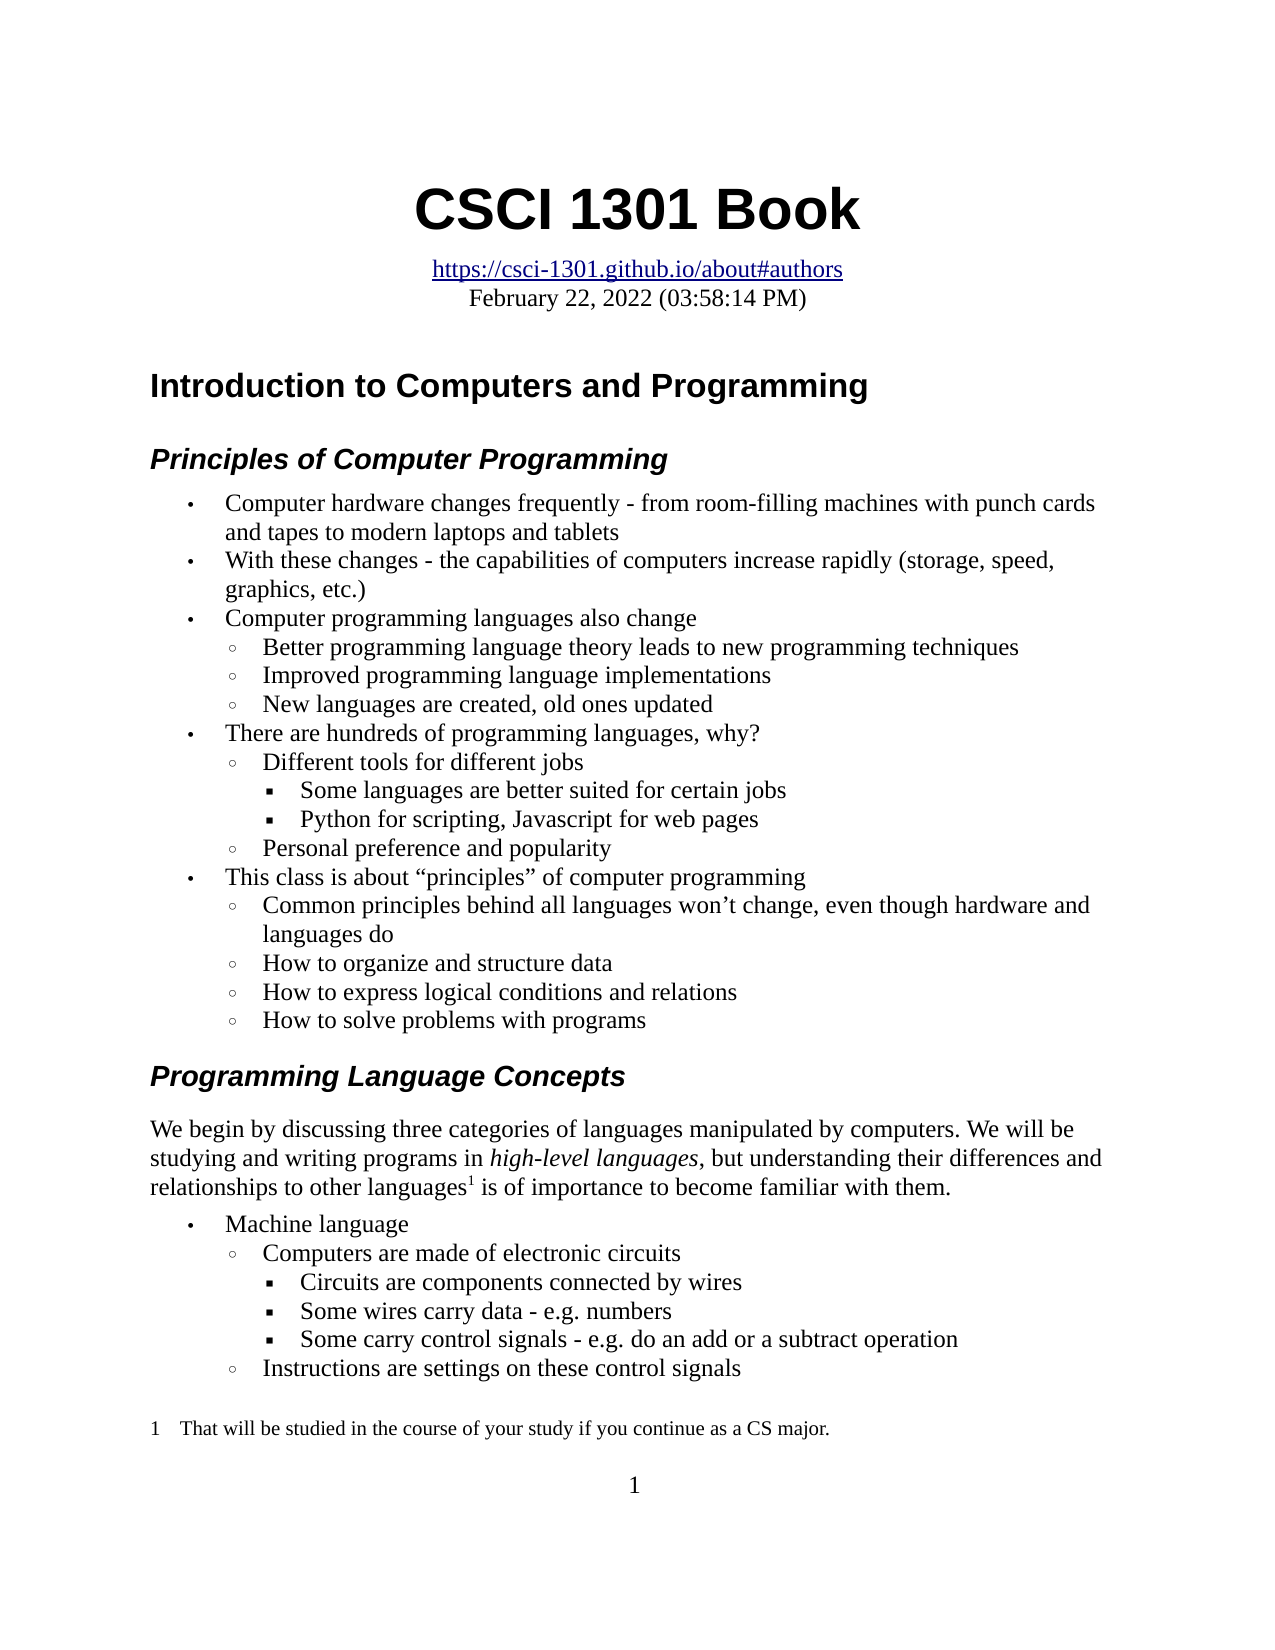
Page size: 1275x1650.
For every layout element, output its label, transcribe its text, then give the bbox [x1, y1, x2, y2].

list Better programming language theory leads to new programming techniques [225, 632, 1125, 661]
list Some languages are better suited for certain jobs [262, 776, 1125, 804]
subtitle Principles of Computer Programming [150, 442, 1125, 476]
list With these changes - the capabilities of computers increase rapidly (storage, speed, graphics, etc.) [187, 546, 1125, 603]
list This class is about “principles” of computer programming [187, 862, 1125, 891]
list Different tools for different jobs [225, 747, 1125, 776]
list How to solve problems with programs [225, 1006, 1125, 1034]
subtitle Programming Language Concepts [150, 1059, 1125, 1093]
list Some carry control signals - e.g. do an add or a subtract operation [262, 1324, 1125, 1353]
text https://csci-1301.github.io/about#authors [150, 254, 1125, 283]
title CSCI 1301 Book [150, 175, 1125, 242]
list Personal preference and popularity [225, 833, 1125, 862]
list Improved programming language implementations [225, 661, 1125, 689]
list Common principles behind all languages won’t change, even though hardware and languages do [225, 891, 1125, 948]
list Computers are made of electronic circuits [225, 1238, 1125, 1267]
list There are hundreds of programming languages, why? [187, 718, 1125, 747]
subtitle Introduction to Computers and Programming [150, 366, 1125, 404]
text We begin by discussing three categories of languages manipulated by computers. We will be studying and writing programs in high-level languages, but understanding their differences and relationships to other languages is of importance to become familiar with them. [150, 1114, 1125, 1201]
list Computer programming languages also change [187, 603, 1125, 632]
list Some wires carry data - e.g. numbers [262, 1296, 1125, 1324]
list How to express logical conditions and relations [225, 977, 1125, 1006]
list New languages are created, old ones updated [225, 689, 1125, 718]
list How to organize and structure data [225, 948, 1125, 977]
list Instructions are settings on these control signals [225, 1353, 1125, 1382]
text That will be studied in the course of your study if you continue as a CS major. [150, 1416, 1125, 1440]
list Machine language [187, 1209, 1125, 1238]
list Circuits are components connected by wires [262, 1267, 1125, 1296]
list Python for scripting, Javascript for web pages [262, 804, 1125, 833]
list Computer hardware changes frequently - from room-filling machines with punch cards and tapes to modern laptops and tablets [187, 488, 1125, 546]
text February 22, 2022 (03:58:14 PM) [150, 283, 1125, 312]
